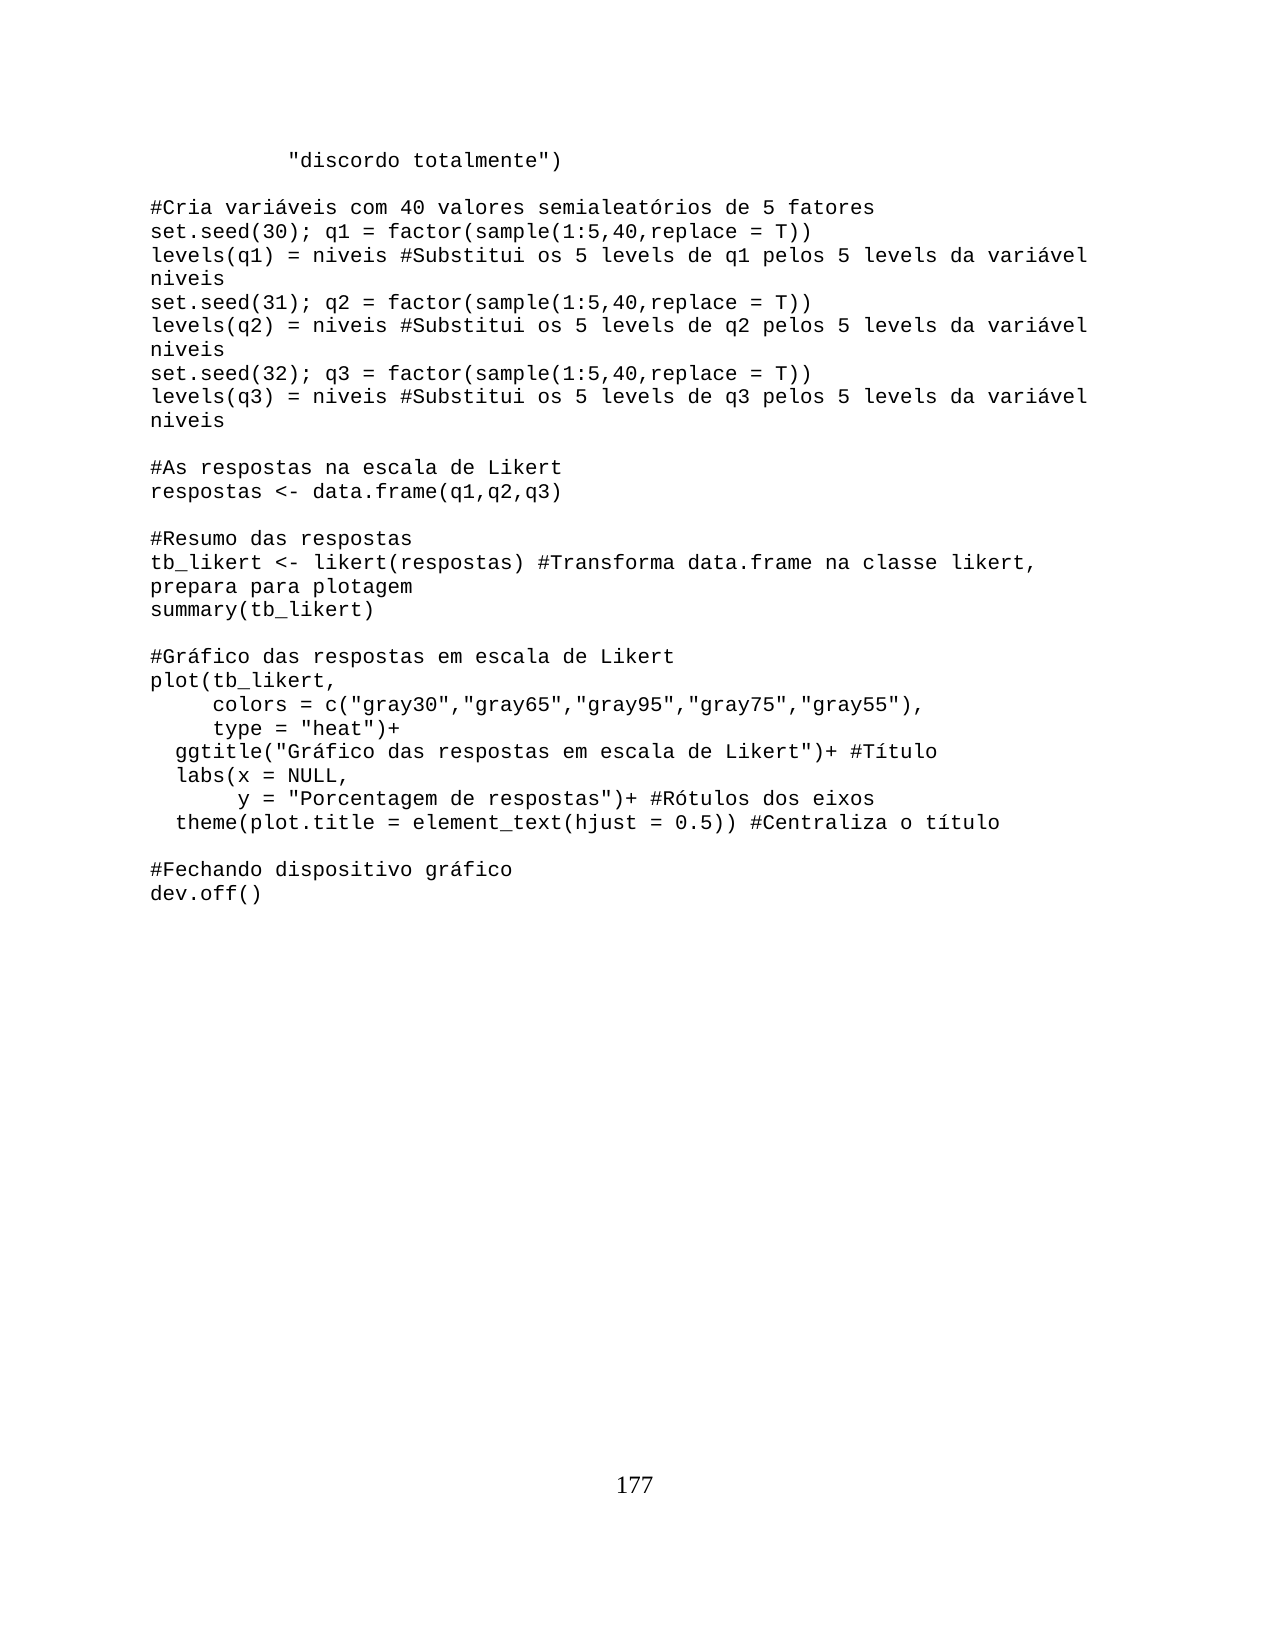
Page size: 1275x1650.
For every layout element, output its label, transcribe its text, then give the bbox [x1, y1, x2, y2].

text dev.off() [150, 883, 1125, 907]
text #Cria variáveis com 40 valores semialeatórios de 5 fatores [150, 197, 1125, 221]
text theme(plot.title = element_text(hjust = 0.5)) #Centraliza o título [150, 812, 1125, 836]
text #Fechando dispositivo gráfico [150, 859, 1125, 883]
text "discordo totalmente") [150, 150, 1125, 174]
text levels(q2) = niveis #Substitui os 5 levels de q2 pelos 5 levels da variável niveis [150, 316, 1125, 363]
text levels(q1) = niveis #Substitui os 5 levels de q1 pelos 5 levels da variável niveis [150, 244, 1125, 292]
text respostas <- data.frame(q1,q2,q3) [150, 481, 1125, 505]
text set.seed(32); q3 = factor(sample(1:5,40,replace = T)) [150, 363, 1125, 386]
text #Gráfico das respostas em escala de Likert [150, 647, 1125, 670]
text levels(q3) = niveis #Substitui os 5 levels de q3 pelos 5 levels da variável niveis [150, 386, 1125, 434]
text labs(x = NULL, [150, 765, 1125, 788]
text #As respostas na escala de Likert [150, 457, 1125, 481]
text #Resumo das respostas [150, 528, 1125, 552]
text plot(tb_likert, [150, 670, 1125, 694]
text ggtitle("Gráfico das respostas em escala de Likert")+ #Título [150, 741, 1125, 765]
text type = "heat")+ [150, 717, 1125, 741]
text set.seed(30); q1 = factor(sample(1:5,40,replace = T)) [150, 221, 1125, 244]
text summary(tb_likert) [150, 599, 1125, 623]
text set.seed(31); q2 = factor(sample(1:5,40,replace = T)) [150, 292, 1125, 316]
text y = "Porcentagem de respostas")+ #Rótulos dos eixos [150, 788, 1125, 812]
text tb_likert <- likert(respostas) #Transforma data.frame na classe likert, prepara para plotagem [150, 552, 1125, 599]
text colors = c("gray30","gray65","gray95","gray75","gray55"), [150, 694, 1125, 717]
